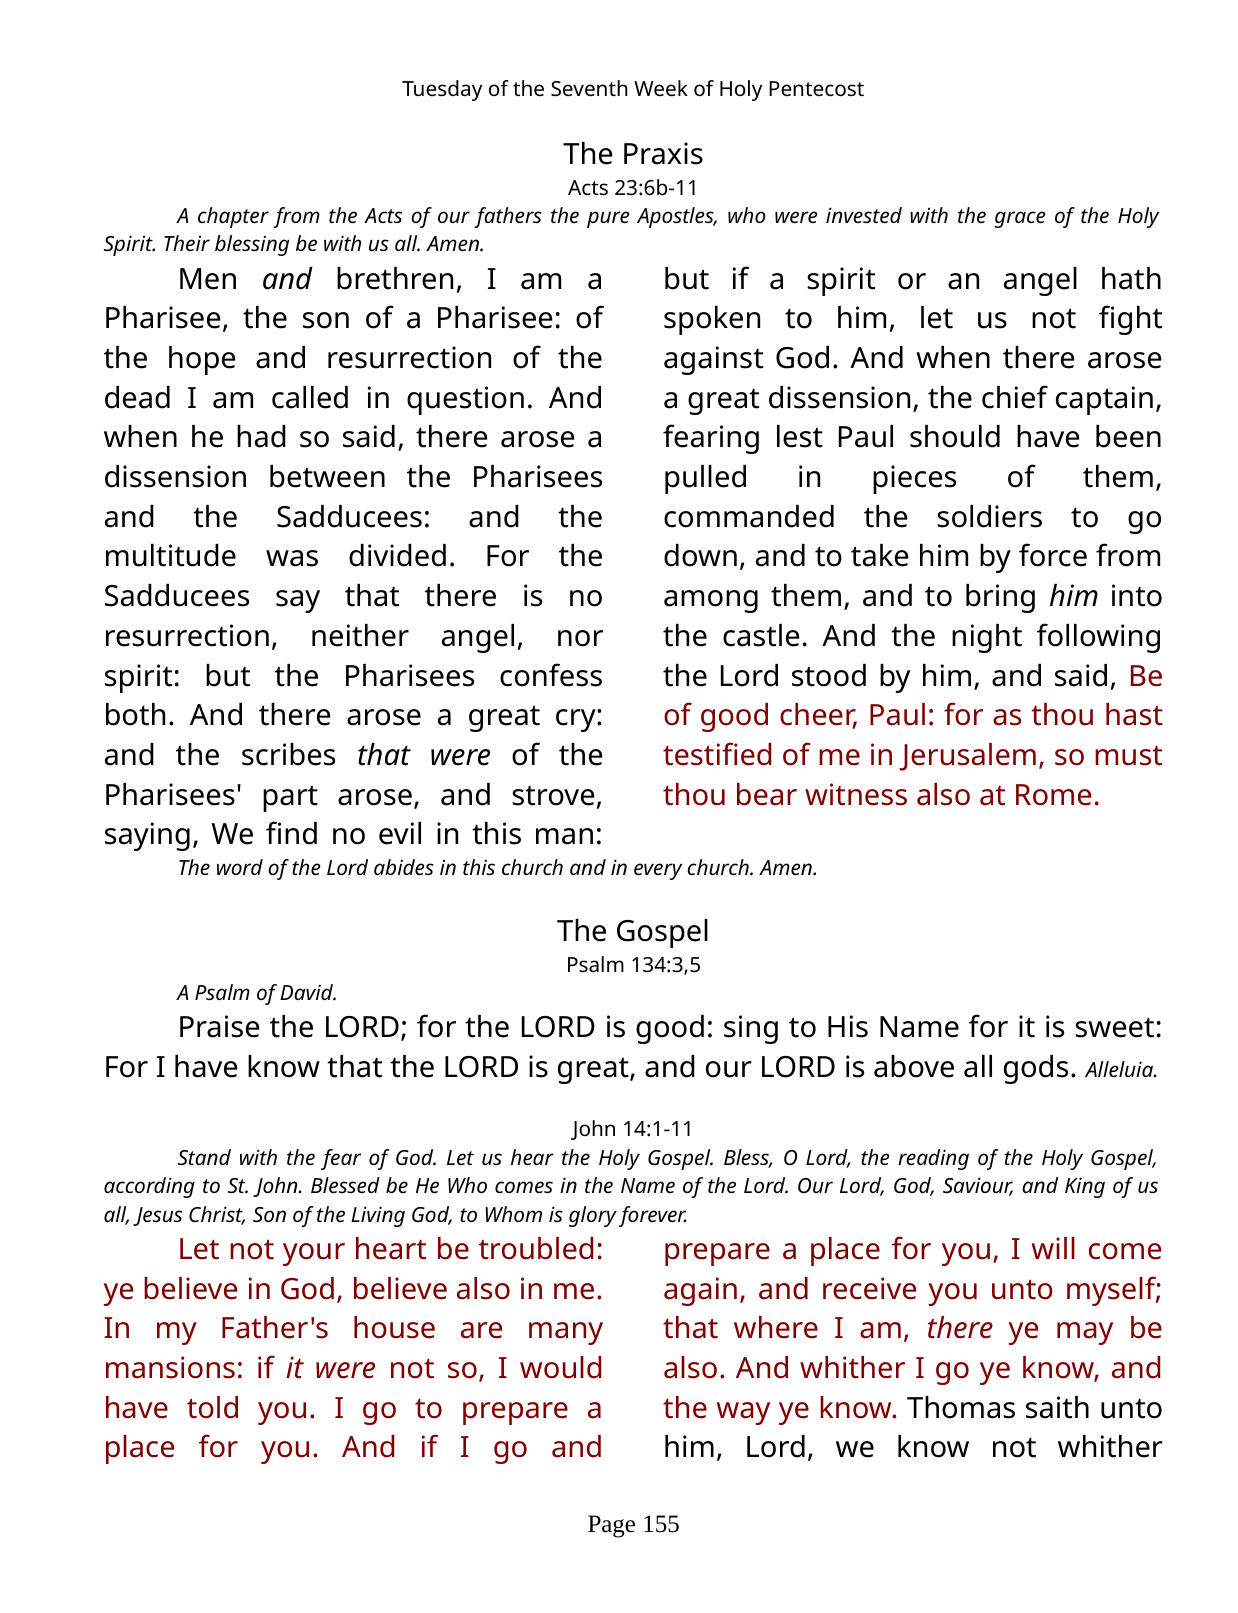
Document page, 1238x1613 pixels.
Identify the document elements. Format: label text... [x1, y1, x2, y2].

text A Psalm of David. [103, 978, 1163, 1007]
text Let not your heart be troubled: ye believe in God, believe also in me. In my Father's house are many mansions: if it were not so, I would have told you. I go to prepare a place for you. And if I go and [103, 1228, 604, 1466]
text John 14:1-11 [103, 1114, 1163, 1143]
text prepare a place for you, I will come again, and receive you unto myself; that where I am, there ye may be also. And whither I go ye know, and the way ye know. Thomas saith unto him, Lord, we know not whither [663, 1228, 1163, 1466]
text A chapter from the Acts of our fathers the pure Apostles, who were invested with the grace of the Holy Spirit. Their blessing be with us all. Amen. [103, 201, 1163, 258]
text Stand with the fear of God. Let us hear the Holy Gospel. Bless, O Lord, the reading of the Holy Gospel, according to St. John. Blessed be He Who comes in the Name of the Lord. Our Lord, God, Saviour, and King of us all, Jesus Christ, Son of the Living God, to Whom is glory forever. [103, 1143, 1163, 1228]
text Men and brethren, I am a Pharisee, the son of a Pharisee: of the hope and resurrection of the dead I am called in question. And when he had so said, there arose a dissension between the Pharisees and the Sadducees: and the multitude was divided. For the Sadducees say that there is no resurrection, neither angel, nor spirit: but the Pharisees confess both. And there arose a great cry: and the scribes that were of the Pharisees' part arose, and strove, saying, We find no evil in this man: [103, 258, 604, 853]
text but if a spirit or an angel hath spoken to him, let us not fight against God. And when there arose a great dissension, the chief captain, fearing lest Paul should have been pulled in pieces of them, commanded the soldiers to go down, and to take him by force from among them, and to bring him into the castle. And the night following the Lord stood by him, and said, Be of good cheer, Paul: for as thou hast testified of me in Jerusalem, so must thou bear witness also at Rome. [663, 258, 1163, 813]
text Acts 23:6b-11 [103, 173, 1163, 201]
text The Gospel [103, 910, 1163, 950]
text Psalm 134:3,5 [103, 950, 1163, 978]
text Tuesday of the Seventh Week of Holy Pentecost [102, 74, 1165, 102]
text The word of the Lord abides in this church and in every church. Amen. [103, 853, 1163, 882]
text Praise the LORD; for the LORD is good: sing to His Name for it is sweet: For I have know that the LORD is great, and our LORD is above all gods. Alleluia. [103, 1007, 1163, 1086]
text The Praxis [103, 133, 1163, 173]
